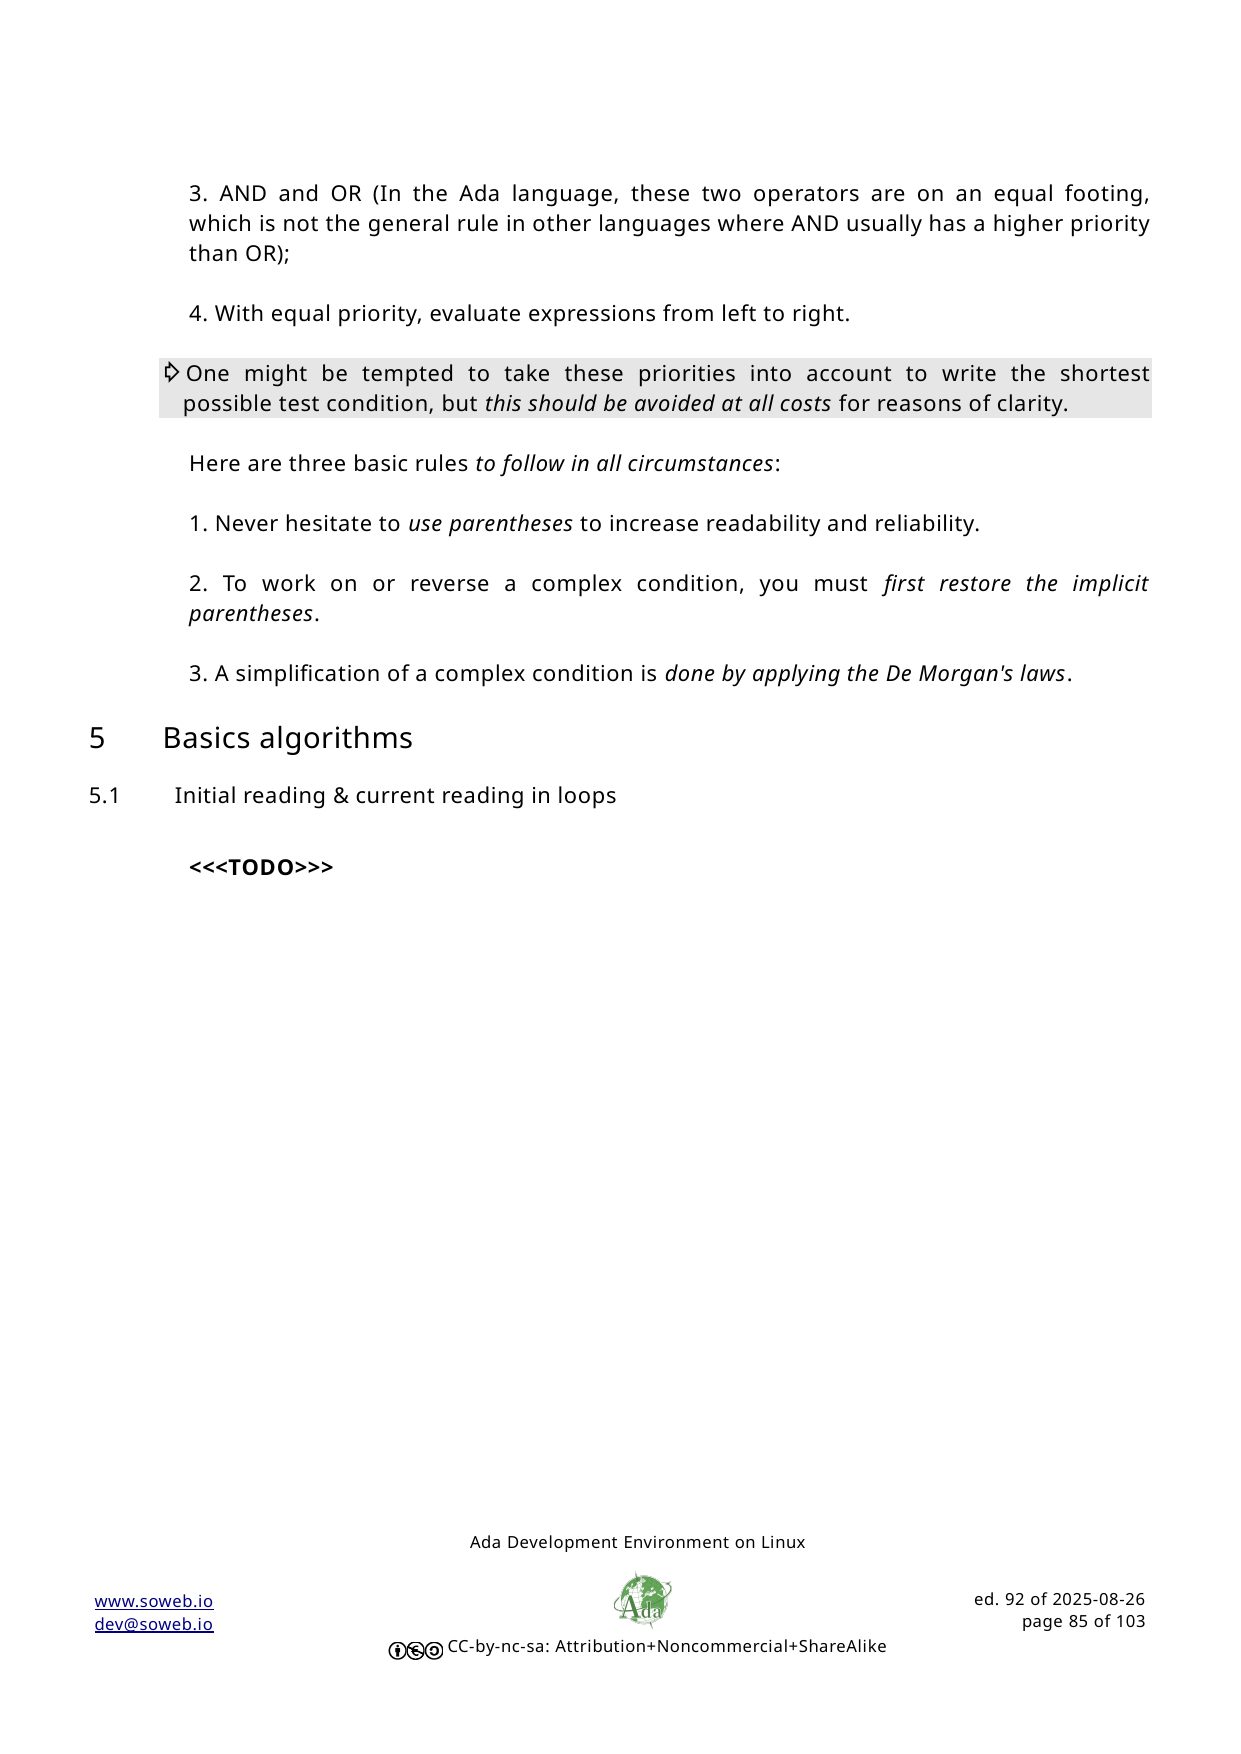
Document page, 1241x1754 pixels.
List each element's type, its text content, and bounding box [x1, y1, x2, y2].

picture [388, 1642, 443, 1660]
text 2. To work on or reverse a complex condition, you must first restore the implicit parentheses. [189, 568, 1152, 628]
text Here are three basic rules to follow in all circumstances: [189, 448, 1152, 478]
subtitle Basics algorithms [88, 717, 1152, 757]
text 4. With equal priority, evaluate expressions from left to right. [189, 298, 1152, 328]
picture [613, 1571, 672, 1630]
text <<<TODO>>> [189, 852, 1152, 882]
list One might be tempted to take these priorities into account to write the shortest possible test condition, but this should be avoided at all costs for reasons of clarity. [159, 358, 1152, 418]
text 3. A simplification of a complex condition is done by applying the De Morgan's laws. [189, 658, 1152, 688]
text 1. Never hesitate to use parentheses to increase readability and reliability. [189, 508, 1152, 538]
text 3. AND and OR (In the Ada language, these two operators are on an equal footing, which is not the general rule in other languages where AND usually has a higher priority than OR); [189, 178, 1152, 268]
subtitle Initial reading & current reading in loops [88, 780, 1152, 810]
